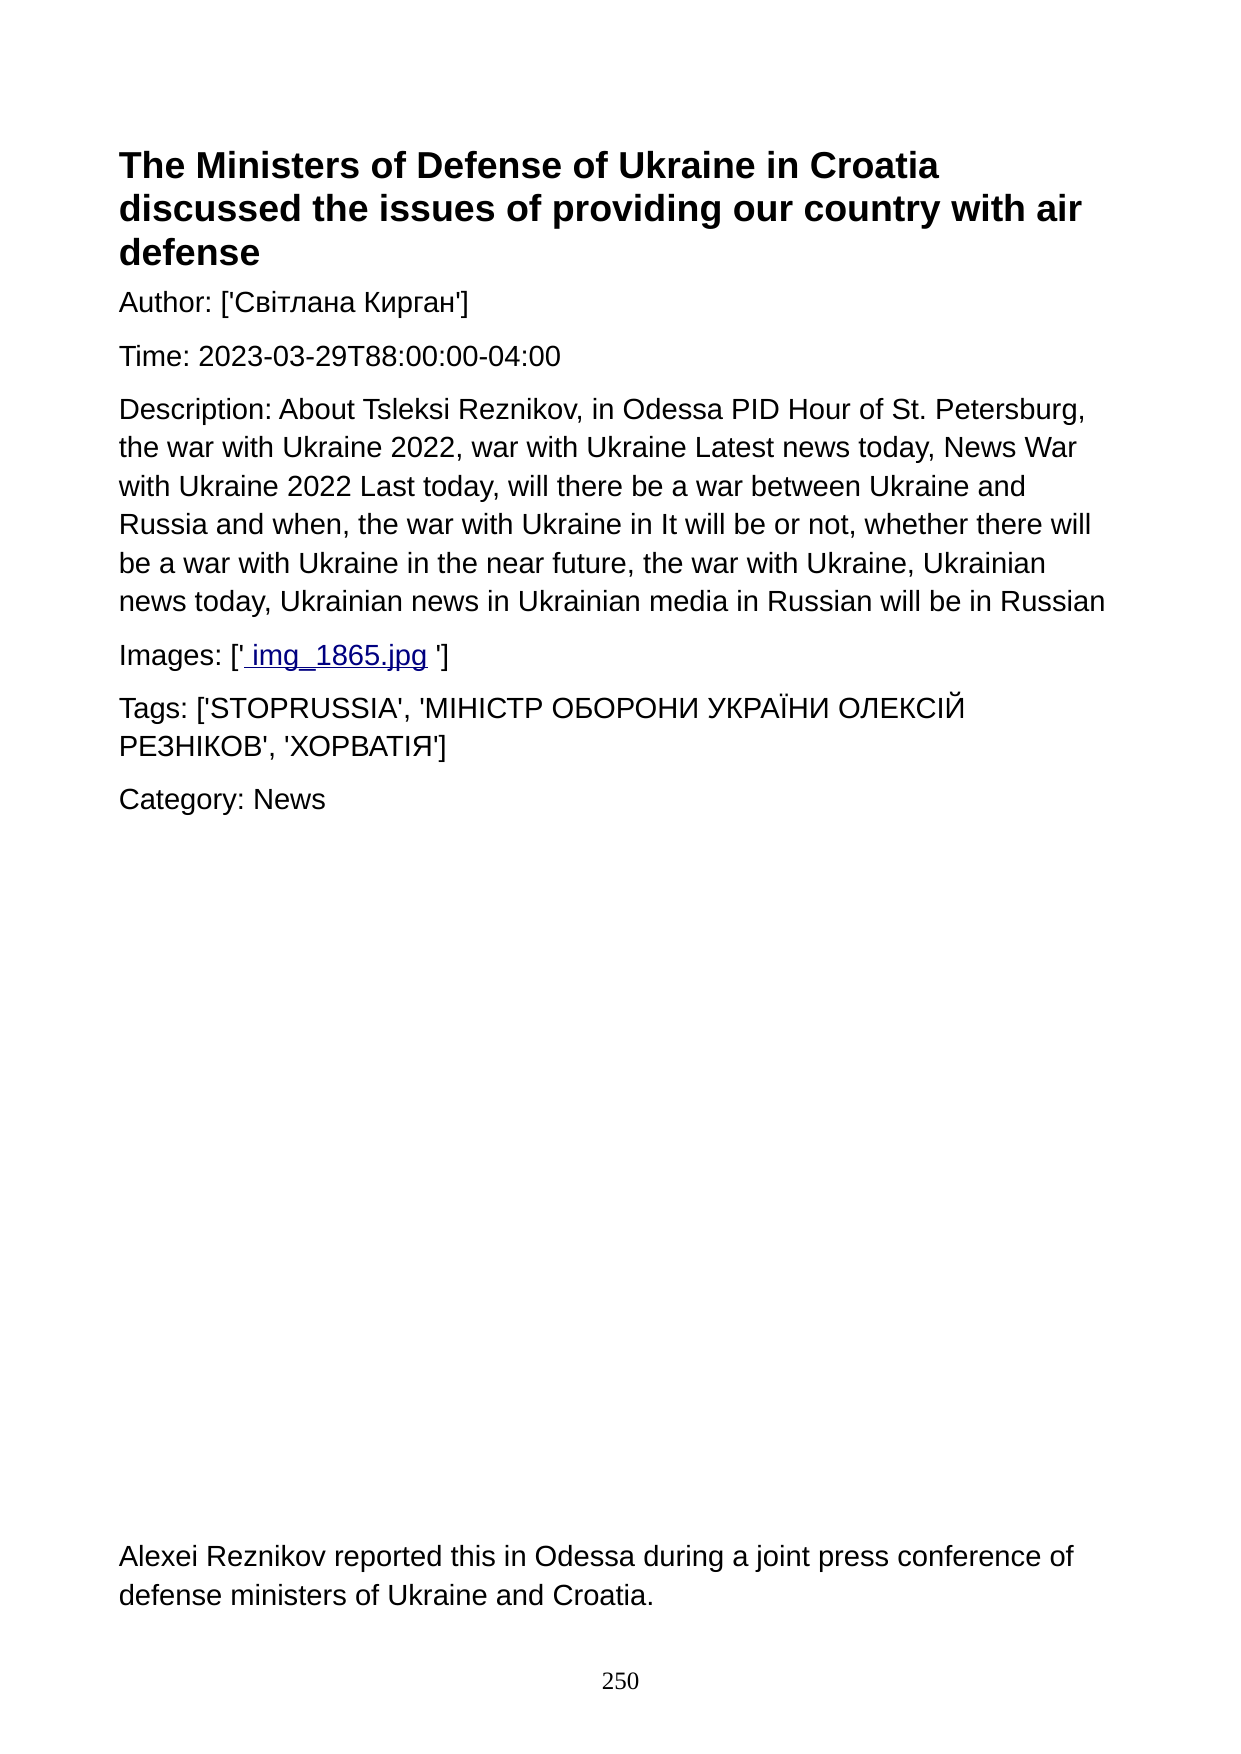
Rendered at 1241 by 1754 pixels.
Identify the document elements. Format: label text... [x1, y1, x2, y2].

text Description: About Tsleksi Reznikov, in Odessa PID Hour of St. Petersburg, the war with Ukraine 2022, war with Ukraine Latest news today, News War with Ukraine 2022 Last today, will there be a war between Ukraine and Russia and when, the war with Ukraine in It will be or not, whether there will be a war with Ukraine in the near future, the war with Ukraine, Ukrainian news today, Ukrainian news in Ukrainian media in Russian will be in Russian [118, 392, 1122, 618]
subtitle The Ministers of Defense of Ukraine in Croatia discussed the issues of providing our country with air defense [118, 143, 1122, 273]
text Author: ['Світлана Кирган'] [118, 285, 1122, 319]
text Images: [' img_1865.jpg '] [118, 637, 1122, 671]
text Time: 2023-03-29T88:00:00-04:00 [118, 338, 1122, 372]
text Category: News [118, 782, 1122, 816]
text Tags: ['STOPRUSSIA', 'МІНІСТР ОБОРОНИ УКРАЇНИ ОЛЕКСІЙ РЕЗНІКОВ', 'ХОРВАТІЯ'] [118, 691, 1122, 763]
text Alexei Reznikov reported this in Odessa during a joint press conference of defense ministers of Ukraine and Croatia. [118, 835, 1122, 1611]
